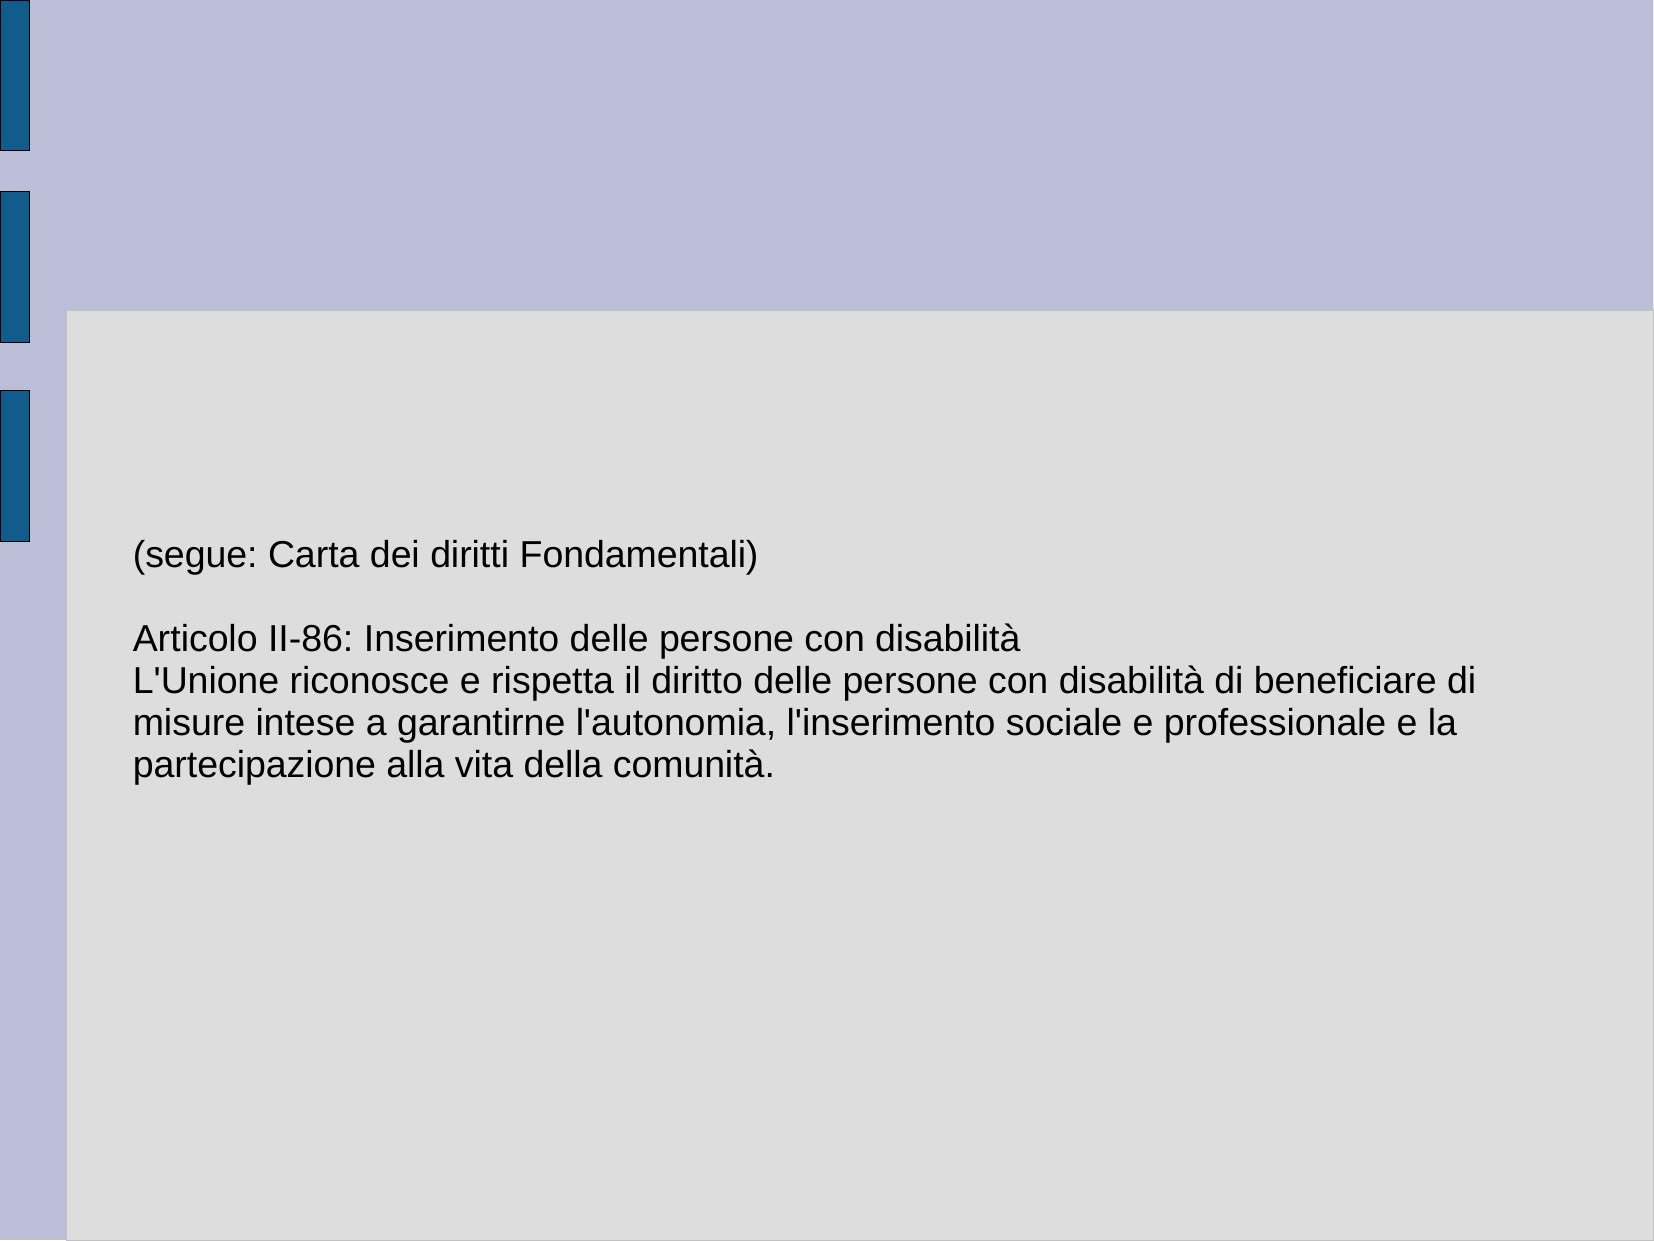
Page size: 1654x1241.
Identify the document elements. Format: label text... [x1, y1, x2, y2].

text_box (segue: Carta dei diritti Fondamentali) Articolo II-86: Inserimento delle persone con disabilità L'Unione riconosce e rispetta il diritto delle persone con disabilità di beneficiare di misure intese a garantirne l'autonomia, l'inserimento sociale e professionale e la partecipazione alla vita della comunità. [118, 526, 1595, 794]
